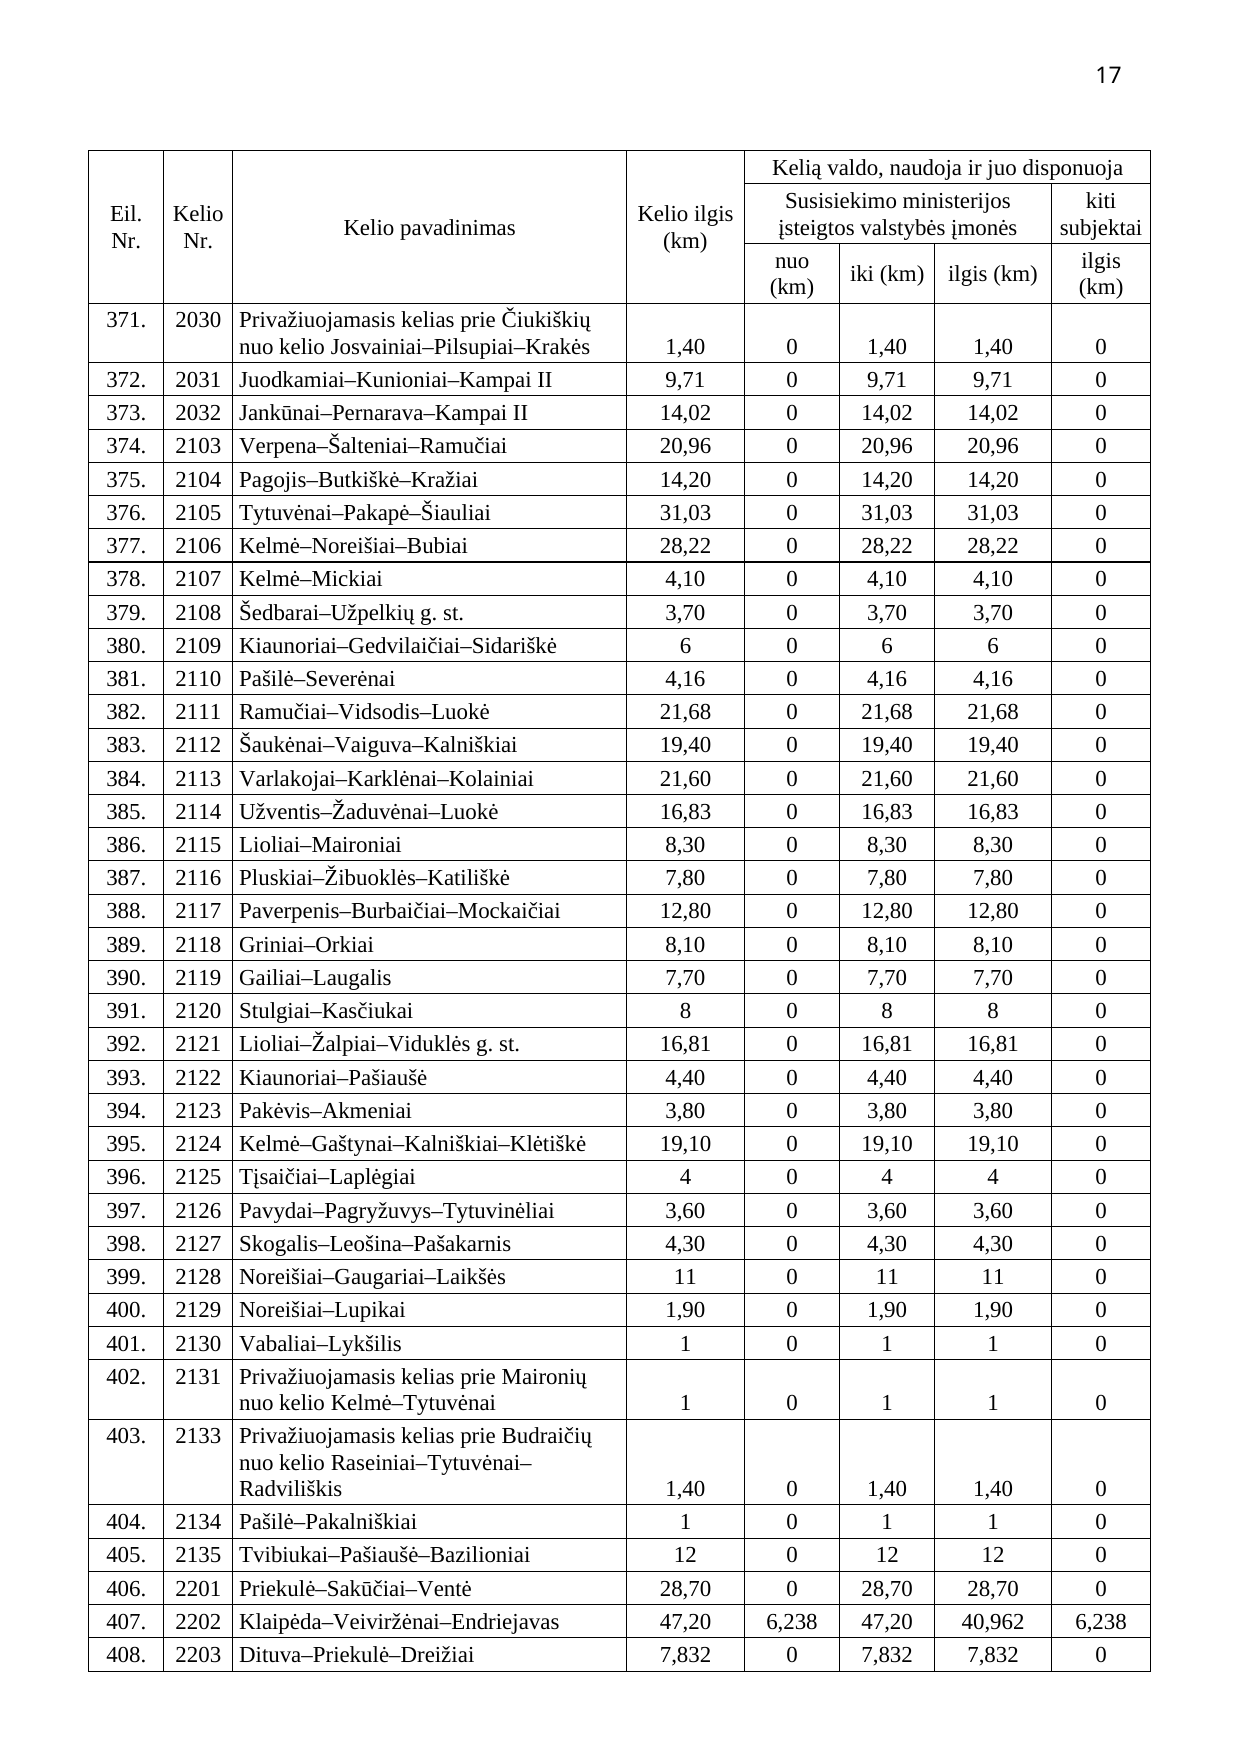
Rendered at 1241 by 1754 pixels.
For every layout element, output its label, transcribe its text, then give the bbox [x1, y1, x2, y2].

table_cell 2106 [164, 529, 232, 561]
table_cell 21,68 [627, 695, 744, 727]
table_cell 7,80 [627, 861, 744, 894]
table_cell 0 [745, 304, 839, 362]
table_cell 0 [1052, 1294, 1150, 1326]
table_cell 0 [1052, 1638, 1150, 1671]
table_cell 2031 [164, 363, 232, 395]
table_cell 2107 [164, 563, 232, 594]
table_cell 7,70 [627, 961, 744, 993]
table_cell 0 [1052, 1572, 1150, 1604]
table_cell 47,20 [627, 1605, 744, 1637]
table_cell 19,40 [935, 729, 1051, 761]
table_cell 4,10 [935, 563, 1051, 594]
table_cell 0 [745, 529, 839, 561]
table_cell 4,16 [840, 662, 934, 694]
table_cell 397. [89, 1194, 163, 1226]
table_cell Kiaunoriai–Gedvilaičiai–Sidariškė [233, 629, 626, 661]
table_cell 385. [89, 795, 163, 827]
table_cell 2134 [164, 1505, 232, 1538]
table_cell Vabaliai–Lykšilis [233, 1327, 626, 1359]
table_cell 1,40 [840, 1420, 934, 1504]
table_cell Kelmė–Noreišiai–Bubiai [233, 529, 626, 561]
table_cell 0 [1052, 563, 1150, 594]
table_cell kiti subjektai [1052, 184, 1150, 243]
table_cell 4 [627, 1161, 744, 1193]
table_cell 7,80 [935, 861, 1051, 894]
table_cell Lioliai–Žalpiai–Viduklės g. st. [233, 1028, 626, 1060]
table_cell 11 [627, 1260, 744, 1292]
table_cell 390. [89, 961, 163, 993]
table_cell 6,238 [745, 1605, 839, 1637]
table_cell 8,10 [840, 928, 934, 960]
table_cell Tvibiukai–Pašiaušė–Bazilioniai [233, 1539, 626, 1571]
table_cell 8,10 [935, 928, 1051, 960]
table_cell Verpena–Šalteniai–Ramučiai [233, 430, 626, 462]
table_cell 402. [89, 1360, 163, 1418]
table_cell 9,71 [627, 363, 744, 395]
table_cell 2129 [164, 1294, 232, 1326]
table_cell 1 [840, 1360, 934, 1418]
table_cell 0 [1052, 596, 1150, 628]
table_cell 2115 [164, 828, 232, 860]
table_cell 3,60 [935, 1194, 1051, 1226]
table_cell 0 [1052, 1260, 1150, 1292]
table_cell 0 [745, 1539, 839, 1571]
table_cell 14,02 [935, 396, 1051, 428]
table_cell 14,02 [627, 396, 744, 428]
table_cell Privažiuojamasis kelias prie Čiukiškių nuo kelio Josvainiai–Pilsupiai–Krakės [233, 304, 626, 362]
table_cell 2116 [164, 861, 232, 894]
table_cell 2104 [164, 463, 232, 495]
table_cell 2128 [164, 1260, 232, 1292]
table_cell 2124 [164, 1127, 232, 1159]
table_cell 0 [745, 895, 839, 927]
table_cell Susisiekimo ministerijos įsteigtos valstybės įmonės [745, 184, 1051, 243]
table_cell 0 [1052, 961, 1150, 993]
table_cell 28,70 [627, 1572, 744, 1604]
table_cell Šedbarai–Užpelkių g. st. [233, 596, 626, 628]
table_cell 6 [627, 629, 744, 661]
table_cell Privažiuojamasis kelias prie Budraičių nuo kelio Raseiniai–Tytuvėnai–Radviliškis [233, 1420, 626, 1504]
table_cell 1,40 [627, 304, 744, 362]
table_cell 40,962 [935, 1605, 1051, 1637]
table_cell 7,832 [935, 1638, 1051, 1671]
table_cell 381. [89, 662, 163, 694]
table_cell 393. [89, 1061, 163, 1093]
table_cell 0 [745, 463, 839, 495]
table_cell 8,10 [627, 928, 744, 960]
table_cell Pašilė–Pakalniškiai [233, 1505, 626, 1538]
table_cell Kelmė–Mickiai [233, 563, 626, 594]
table_cell 4,40 [627, 1061, 744, 1093]
table_cell 0 [1052, 1420, 1150, 1504]
table_cell Privažiuojamasis kelias prie Maironių nuo kelio Kelmė–Tytuvėnai [233, 1360, 626, 1418]
table_cell 2032 [164, 396, 232, 428]
table_cell 406. [89, 1572, 163, 1604]
table_cell 11 [935, 1260, 1051, 1292]
table_cell 2109 [164, 629, 232, 661]
table_cell 1 [935, 1327, 1051, 1359]
table_cell 14,20 [935, 463, 1051, 495]
table_header Kelio Nr. [164, 151, 232, 302]
table_cell 386. [89, 828, 163, 860]
table_cell 396. [89, 1161, 163, 1193]
table_cell 6 [840, 629, 934, 661]
table_cell 400. [89, 1294, 163, 1326]
table_cell Kiaunoriai–Pašiaušė [233, 1061, 626, 1093]
table_cell 20,96 [627, 430, 744, 462]
table_cell 20,96 [935, 430, 1051, 462]
table_cell Griniai–Orkiai [233, 928, 626, 960]
table_cell 0 [745, 1127, 839, 1159]
table_cell 1 [627, 1360, 744, 1418]
table_cell 6 [935, 629, 1051, 661]
table_cell 0 [745, 563, 839, 594]
table_cell Tįsaičiai–Laplėgiai [233, 1161, 626, 1193]
table_cell 2110 [164, 662, 232, 694]
table_cell 0 [1052, 1327, 1150, 1359]
table_cell 12,80 [935, 895, 1051, 927]
table_cell 2202 [164, 1605, 232, 1637]
table_cell 12,80 [840, 895, 934, 927]
table_cell Kelmė–Gaštynai–Kalniškiai–Klėtiškė [233, 1127, 626, 1159]
table_cell 382. [89, 695, 163, 727]
table_cell 394. [89, 1094, 163, 1126]
table_cell 0 [1052, 1194, 1150, 1226]
table_cell 0 [745, 1505, 839, 1538]
table_cell 4,10 [627, 563, 744, 594]
table_cell 1,90 [840, 1294, 934, 1326]
table_cell 0 [745, 629, 839, 661]
table_cell 28,22 [627, 529, 744, 561]
table_cell 1,40 [935, 1420, 1051, 1504]
table_cell 1 [627, 1327, 744, 1359]
table_cell 16,83 [627, 795, 744, 827]
table_cell 4 [840, 1161, 934, 1193]
table_cell 0 [1052, 363, 1150, 395]
table_cell 4,40 [840, 1061, 934, 1093]
table_cell 12 [840, 1539, 934, 1571]
table_cell 47,20 [840, 1605, 934, 1637]
table_cell 7,70 [840, 961, 934, 993]
table_cell 2103 [164, 430, 232, 462]
table_cell 0 [1052, 496, 1150, 528]
table_cell 0 [745, 1360, 839, 1418]
table_cell 0 [1052, 629, 1150, 661]
table_cell 16,83 [840, 795, 934, 827]
table_cell 19,10 [935, 1127, 1051, 1159]
table_cell 0 [1052, 396, 1150, 428]
table_cell Noreišiai–Gaugariai–Laikšės [233, 1260, 626, 1292]
table_cell 0 [745, 1638, 839, 1671]
table_cell 0 [745, 1028, 839, 1060]
table_cell 7,70 [935, 961, 1051, 993]
table_cell 7,80 [840, 861, 934, 894]
table_cell 8 [840, 994, 934, 1027]
table_cell 1,40 [840, 304, 934, 362]
table_cell 0 [1052, 1360, 1150, 1418]
table_cell 401. [89, 1327, 163, 1359]
table_cell Pašilė–Severėnai [233, 662, 626, 694]
table_cell 0 [745, 762, 839, 794]
table_cell 12,80 [627, 895, 744, 927]
table_cell ilgis (km) [1052, 244, 1150, 302]
table_cell 21,60 [840, 762, 934, 794]
table_cell 2126 [164, 1194, 232, 1226]
table_cell 2030 [164, 304, 232, 362]
table_cell 9,71 [935, 363, 1051, 395]
table_cell 2122 [164, 1061, 232, 1093]
table_cell 19,40 [840, 729, 934, 761]
table_cell 2125 [164, 1161, 232, 1193]
table_cell 8 [627, 994, 744, 1027]
table_cell 7,832 [840, 1638, 934, 1671]
table_cell 0 [1052, 895, 1150, 927]
table_cell 380. [89, 629, 163, 661]
table_cell ilgis (km) [935, 244, 1051, 302]
table_cell 1 [840, 1505, 934, 1538]
table_cell 395. [89, 1127, 163, 1159]
table_cell 374. [89, 430, 163, 462]
table_cell 4,30 [627, 1227, 744, 1259]
table_cell 375. [89, 463, 163, 495]
table_cell Stulgiai–Kasčiukai [233, 994, 626, 1027]
table_cell 4,10 [840, 563, 934, 594]
table_cell Tytuvėnai–Pakapė–Šiauliai [233, 496, 626, 528]
table_cell 19,10 [840, 1127, 934, 1159]
table_cell 9,71 [840, 363, 934, 395]
table_cell 2120 [164, 994, 232, 1027]
table_cell 0 [1052, 928, 1150, 960]
table_cell 2113 [164, 762, 232, 794]
table_cell 2105 [164, 496, 232, 528]
table_cell 2114 [164, 795, 232, 827]
table_cell 2127 [164, 1227, 232, 1259]
table_cell Dituva–Priekulė–Dreižiai [233, 1638, 626, 1671]
table_cell 407. [89, 1605, 163, 1637]
table_cell 3,60 [627, 1194, 744, 1226]
table_cell 1,40 [627, 1420, 744, 1504]
table_cell 0 [1052, 762, 1150, 794]
table_cell 3,60 [840, 1194, 934, 1226]
table_cell 0 [745, 1294, 839, 1326]
table_cell 3,70 [840, 596, 934, 628]
table_cell 373. [89, 396, 163, 428]
table_cell 31,03 [840, 496, 934, 528]
table_cell 16,81 [935, 1028, 1051, 1060]
table_cell 14,02 [840, 396, 934, 428]
table_cell 8,30 [627, 828, 744, 860]
table_cell iki (km) [840, 244, 934, 302]
table_cell 0 [1052, 1127, 1150, 1159]
table_cell Ramučiai–Vidsodis–Luokė [233, 695, 626, 727]
table_cell 6,238 [1052, 1605, 1150, 1637]
table_cell 8,30 [935, 828, 1051, 860]
table_cell 0 [1052, 529, 1150, 561]
table_cell 0 [1052, 994, 1150, 1027]
table_cell 1 [840, 1327, 934, 1359]
table_cell 0 [745, 1194, 839, 1226]
table_cell 0 [1052, 861, 1150, 894]
table_cell 28,22 [840, 529, 934, 561]
table_cell 2108 [164, 596, 232, 628]
table_cell 399. [89, 1260, 163, 1292]
table_cell Pakėvis–Akmeniai [233, 1094, 626, 1126]
table_cell 14,20 [627, 463, 744, 495]
table_cell 0 [1052, 795, 1150, 827]
table_cell 2111 [164, 695, 232, 727]
table_cell 0 [745, 496, 839, 528]
table_cell 4,30 [935, 1227, 1051, 1259]
table_cell Pavydai–Pagryžuvys–Tytuvinėliai [233, 1194, 626, 1226]
table_cell 0 [1052, 1094, 1150, 1126]
table_cell 2133 [164, 1420, 232, 1504]
table_cell 3,70 [627, 596, 744, 628]
table_cell 0 [1052, 430, 1150, 462]
table_cell 0 [745, 363, 839, 395]
table_cell 405. [89, 1539, 163, 1571]
table_cell 0 [1052, 662, 1150, 694]
table_cell Skogalis–Leošina–Pašakarnis [233, 1227, 626, 1259]
table_cell 1 [935, 1505, 1051, 1538]
table_cell 0 [745, 928, 839, 960]
table_cell 0 [745, 961, 839, 993]
table_cell 408. [89, 1638, 163, 1671]
table_cell 28,70 [840, 1572, 934, 1604]
table_cell 0 [1052, 1028, 1150, 1060]
table_cell 398. [89, 1227, 163, 1259]
table_cell 0 [1052, 463, 1150, 495]
table_cell 21,60 [935, 762, 1051, 794]
table_cell 0 [745, 1161, 839, 1193]
table_cell 0 [745, 1227, 839, 1259]
table_cell 28,70 [935, 1572, 1051, 1604]
table_cell 3,70 [935, 596, 1051, 628]
table_cell 0 [1052, 1227, 1150, 1259]
table_header Eil. Nr. [89, 151, 163, 302]
table_cell Jankūnai–Pernarava–Kampai II [233, 396, 626, 428]
table_cell 2130 [164, 1327, 232, 1359]
table_cell 4,16 [935, 662, 1051, 694]
table_cell 1,40 [935, 304, 1051, 362]
table_cell 378. [89, 563, 163, 594]
table_cell 19,10 [627, 1127, 744, 1159]
table_cell 2135 [164, 1539, 232, 1571]
table_cell 4 [935, 1161, 1051, 1193]
table_cell 0 [1052, 1061, 1150, 1093]
table_cell 2112 [164, 729, 232, 761]
table_cell 2131 [164, 1360, 232, 1418]
table_cell 7,832 [627, 1638, 744, 1671]
table_cell Priekulė–Sakūčiai–Ventė [233, 1572, 626, 1604]
table_cell 3,80 [627, 1094, 744, 1126]
table_cell 377. [89, 529, 163, 561]
table_cell 16,81 [840, 1028, 934, 1060]
table_cell 392. [89, 1028, 163, 1060]
table_cell 0 [745, 994, 839, 1027]
table_cell 0 [745, 596, 839, 628]
table_cell 4,16 [627, 662, 744, 694]
table_cell 3,80 [840, 1094, 934, 1126]
table_cell 0 [745, 795, 839, 827]
table_cell 12 [627, 1539, 744, 1571]
table_cell 2123 [164, 1094, 232, 1126]
table_cell Noreišiai–Lupikai [233, 1294, 626, 1326]
table_header Kelio ilgis (km) [627, 151, 744, 302]
table_cell 0 [745, 1061, 839, 1093]
table_cell nuo (km) [745, 244, 839, 302]
table_cell 0 [745, 430, 839, 462]
table_cell 12 [935, 1539, 1051, 1571]
table_cell 387. [89, 861, 163, 894]
table_cell 8 [935, 994, 1051, 1027]
table_cell 383. [89, 729, 163, 761]
table_cell Paverpenis–Burbaičiai–Mockaičiai [233, 895, 626, 927]
table_cell 0 [1052, 828, 1150, 860]
table_cell 28,22 [935, 529, 1051, 561]
table_cell 31,03 [627, 496, 744, 528]
table_cell 0 [745, 1420, 839, 1504]
table_cell 16,81 [627, 1028, 744, 1060]
table_cell 0 [745, 861, 839, 894]
table_cell 404. [89, 1505, 163, 1538]
table_cell 0 [745, 396, 839, 428]
table_cell 0 [745, 828, 839, 860]
table_cell 403. [89, 1420, 163, 1504]
table_cell 21,60 [627, 762, 744, 794]
table_cell 0 [1052, 695, 1150, 727]
table_cell 21,68 [840, 695, 934, 727]
table_cell 3,80 [935, 1094, 1051, 1126]
table_cell 2121 [164, 1028, 232, 1060]
table_cell 0 [1052, 729, 1150, 761]
table_cell Juodkamiai–Kunioniai–Kampai II [233, 363, 626, 395]
table_cell Pagojis–Butkiškė–Kražiai [233, 463, 626, 495]
table_cell 16,83 [935, 795, 1051, 827]
table_cell 14,20 [840, 463, 934, 495]
table_cell 2201 [164, 1572, 232, 1604]
table_cell 379. [89, 596, 163, 628]
table_cell 0 [745, 695, 839, 727]
table_cell 1,90 [627, 1294, 744, 1326]
table_cell Šaukėnai–Vaiguva–Kalniškiai [233, 729, 626, 761]
table_cell 1 [935, 1360, 1051, 1418]
table_cell 11 [840, 1260, 934, 1292]
table_cell Lioliai–Maironiai [233, 828, 626, 860]
table_cell 388. [89, 895, 163, 927]
table_cell Pluskiai–Žibuoklės–Katiliškė [233, 861, 626, 894]
table_cell 2203 [164, 1638, 232, 1671]
table_cell 2118 [164, 928, 232, 960]
table_cell Gailiai–Laugalis [233, 961, 626, 993]
table_cell 20,96 [840, 430, 934, 462]
table_cell 19,40 [627, 729, 744, 761]
table_cell 376. [89, 496, 163, 528]
table_cell 2117 [164, 895, 232, 927]
table_cell 8,30 [840, 828, 934, 860]
table_cell 0 [1052, 1505, 1150, 1538]
table_cell 1,90 [935, 1294, 1051, 1326]
table_cell 0 [745, 1094, 839, 1126]
table_cell 372. [89, 363, 163, 395]
table_cell 2119 [164, 961, 232, 993]
table_cell 371. [89, 304, 163, 362]
table_cell 0 [745, 1327, 839, 1359]
table_cell 389. [89, 928, 163, 960]
table_header Kelią valdo, naudoja ir juo disponuoja [745, 151, 1150, 183]
table_cell Klaipėda–Veiviržėnai–Endriejavas [233, 1605, 626, 1637]
table_cell 21,68 [935, 695, 1051, 727]
table_cell 0 [1052, 1539, 1150, 1571]
table_cell 4,40 [935, 1061, 1051, 1093]
table_cell 4,30 [840, 1227, 934, 1259]
table_cell 391. [89, 994, 163, 1027]
table_cell 0 [1052, 304, 1150, 362]
table_cell 31,03 [935, 496, 1051, 528]
table_cell 0 [745, 1260, 839, 1292]
table_cell 1 [627, 1505, 744, 1538]
table_cell Varlakojai–Karklėnai–Kolainiai [233, 762, 626, 794]
table_cell 0 [745, 729, 839, 761]
table_cell 0 [1052, 1161, 1150, 1193]
table_cell 0 [745, 1572, 839, 1604]
table_cell Užventis–Žaduvėnai–Luokė [233, 795, 626, 827]
table_cell 384. [89, 762, 163, 794]
table_cell 0 [745, 662, 839, 694]
table_header Kelio pavadinimas [233, 151, 626, 302]
